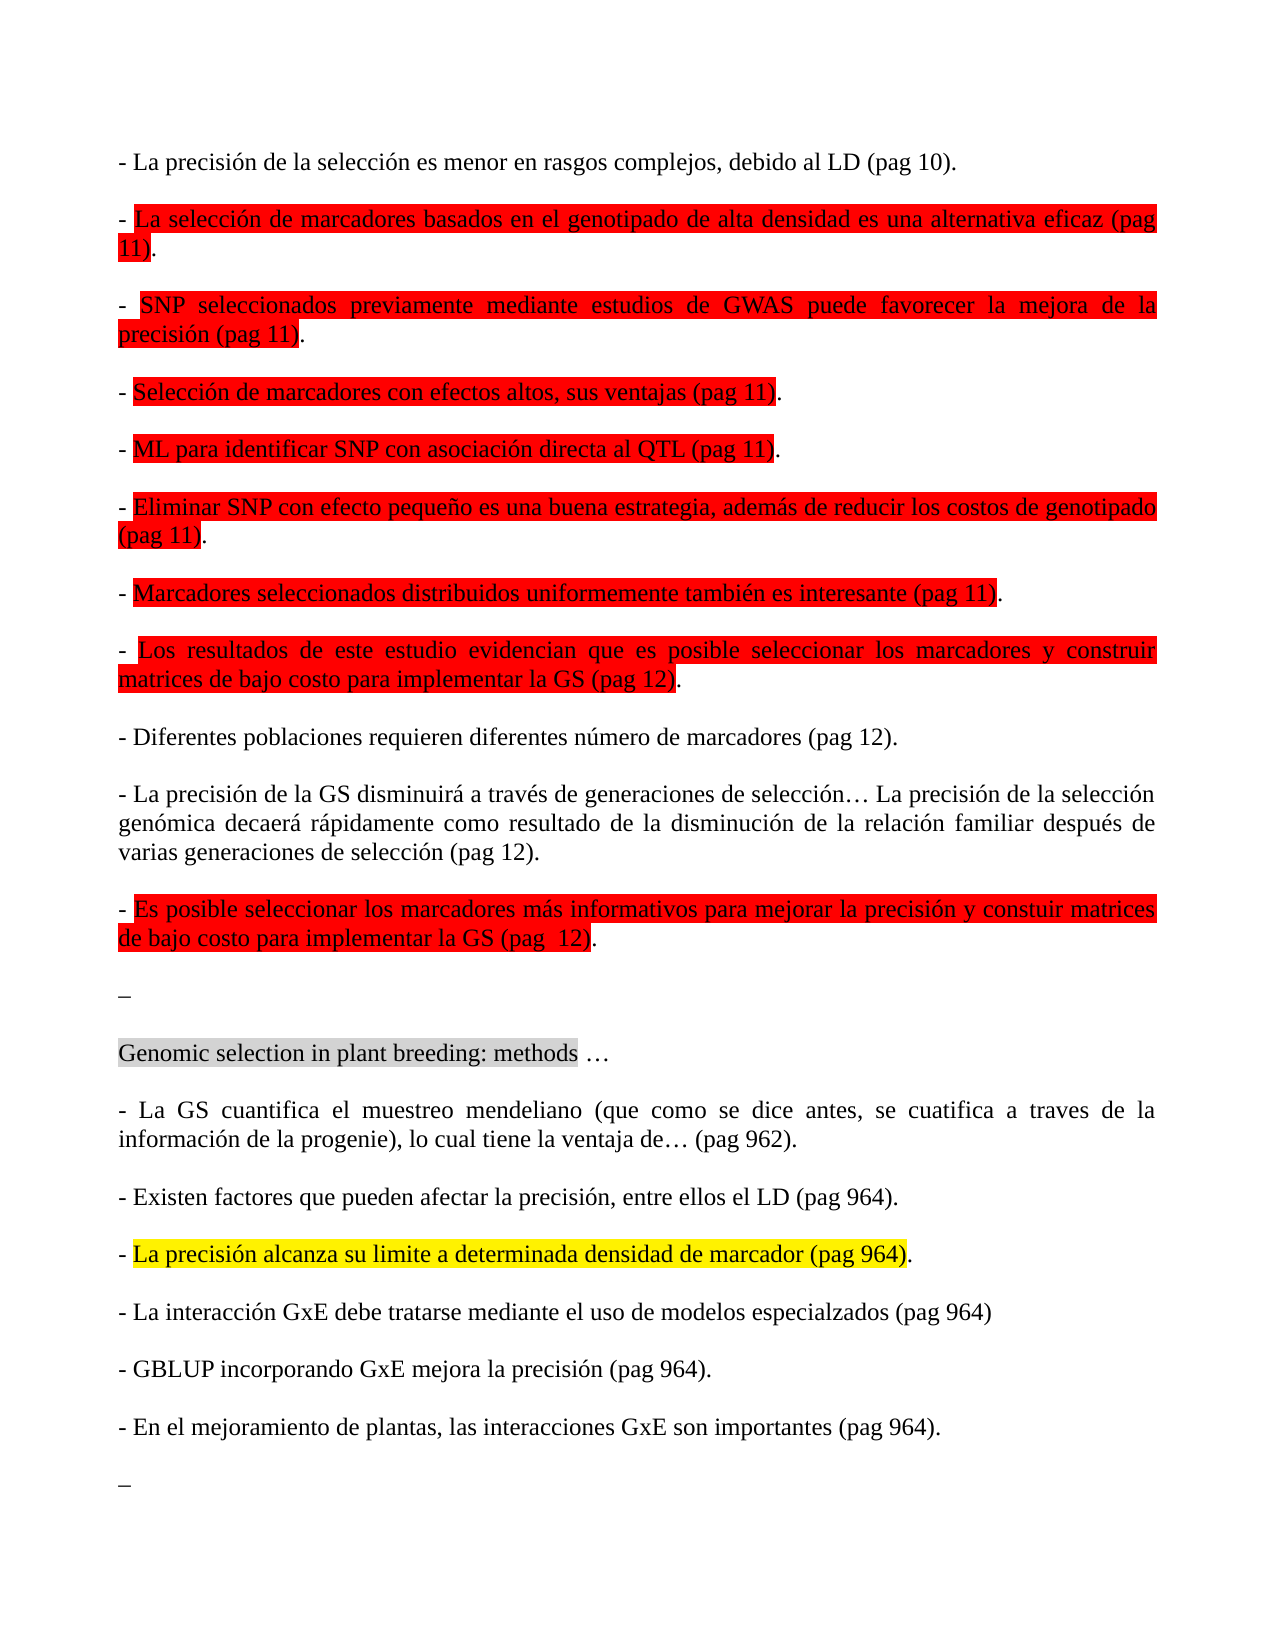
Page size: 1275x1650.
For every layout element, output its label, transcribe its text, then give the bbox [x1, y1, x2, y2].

text - SNP seleccionados previamente mediante estudios de GWAS puede favorecer la mejora de la precisión (pag 11). [118, 291, 1157, 348]
text - Existen factores que pueden afectar la precisión, entre ellos el LD (pag 964). [118, 1182, 1157, 1211]
text - Es posible seleccionar los marcadores más informativos para mejorar la precisión y constuir matrices de bajo costo para implementar la GS (pag 12). [118, 894, 1157, 952]
text - GBLUP incorporando GxE mejora la precisión (pag 964). [118, 1354, 1157, 1383]
text – [118, 981, 1157, 1009]
text - Selección de marcadores con efectos altos, sus ventajas (pag 11). [118, 377, 1157, 406]
text - ML para identificar SNP con asociación directa al QTL (pag 11). [118, 434, 1157, 463]
text - Los resultados de este estudio evidencian que es posible seleccionar los marcadores y construir matrices de bajo costo para implementar la GS (pag 12). [118, 636, 1157, 693]
text Genomic selection in plant breeding: methods … [118, 1038, 1157, 1067]
text - En el mejoramiento de plantas, las interacciones GxE son importantes (pag 964). [118, 1412, 1157, 1441]
text - La GS cuantifica el muestreo mendeliano (que como se dice antes, se cuatifica a traves de la información de la progenie), lo cual tiene la ventaja de… (pag 962). [118, 1096, 1157, 1153]
text - La interacción GxE debe tratarse mediante el uso de modelos especialzados (pag 964) [118, 1297, 1157, 1326]
text - Eliminar SNP con efecto pequeño es una buena estrategia, además de reducir los costos de genotipado (pag 11). [118, 492, 1157, 549]
text – [118, 1469, 1157, 1498]
text - Marcadores seleccionados distribuidos uniformemente también es interesante (pag 11). [118, 578, 1157, 607]
text - La selección de marcadores basados en el genotipado de alta densidad es una alternativa eficaz (pag 11). [118, 204, 1157, 262]
text - Diferentes poblaciones requieren diferentes número de marcadores (pag 12). [118, 722, 1157, 751]
text - La precisión de la GS disminuirá a través de generaciones de selección… La precisión de la selección genómica decaerá rápidamente como resultado de la disminución de la relación familiar después de varias generaciones de selección (pag 12). [118, 779, 1157, 866]
text - La precisión de la selección es menor en rasgos complejos, debido al LD (pag 10). [118, 147, 1157, 176]
text - La precisión alcanza su limite a determinada densidad de marcador (pag 964). [118, 1239, 1157, 1268]
